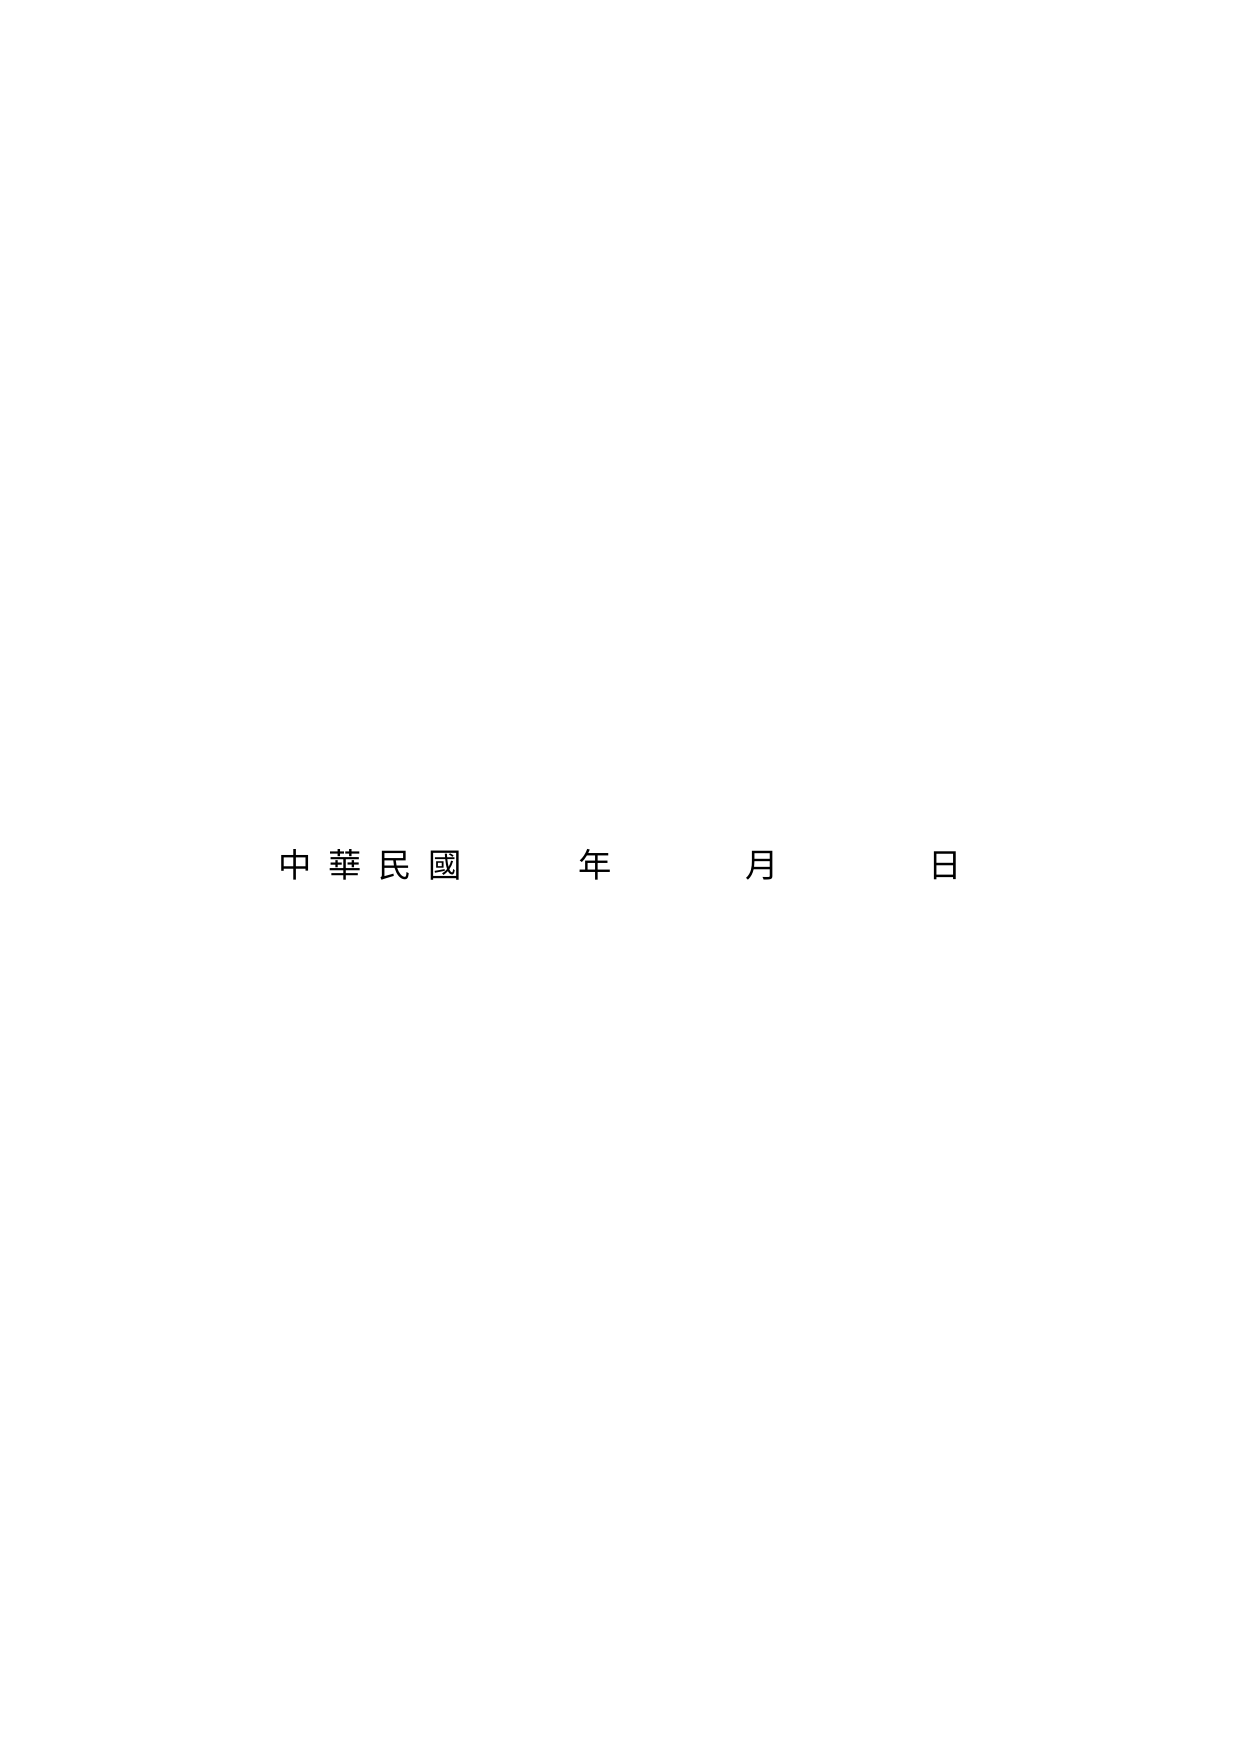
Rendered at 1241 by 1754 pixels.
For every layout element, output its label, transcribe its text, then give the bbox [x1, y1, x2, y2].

text 中 華 民 國 年 月 日 [75, 822, 1165, 884]
